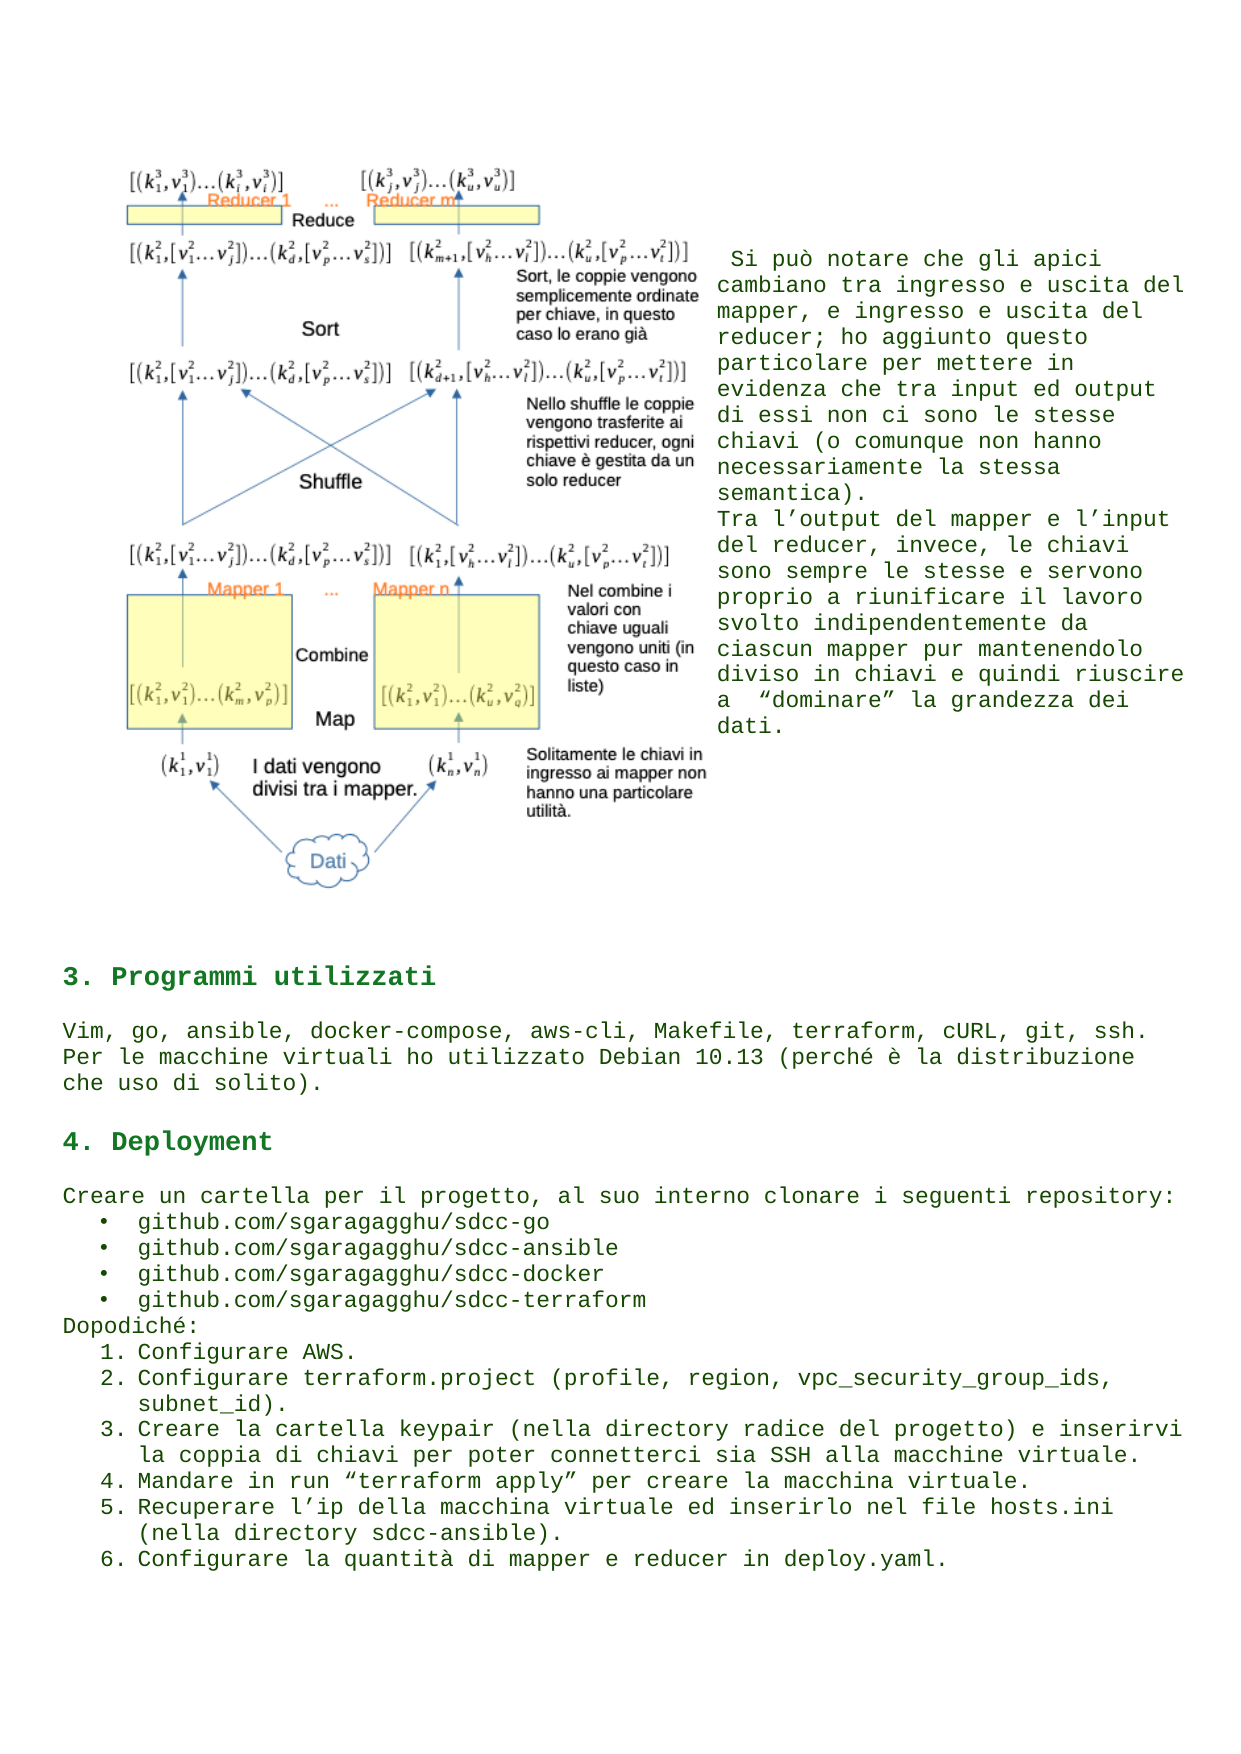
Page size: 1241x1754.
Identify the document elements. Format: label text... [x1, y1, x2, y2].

list github.com/sgaragagghu/sdcc-go [100, 1210, 1187, 1236]
text 3. Programmi utilizzati [62, 962, 1187, 993]
text 4. Deployment [62, 1128, 1187, 1158]
text Vim, go, ansible, docker-compose, aws-cli, Makefile, terraform, cURL, git, ssh. Per le macchine virtuali ho utilizzato Debian 10.13 (perché è la distribuzione che uso di solito). [62, 1019, 1187, 1097]
text Dopodiché: [62, 1314, 1187, 1340]
picture [123, 162, 717, 892]
list github.com/sgaragagghu/sdcc-terraform [100, 1288, 1187, 1314]
list Configurare terraform.project (profile, region, vpc_security_group_ids, subnet_id). [100, 1366, 1187, 1418]
text Si può notare che gli apici cambiano tra ingresso e uscita del mapper, e ingresso e uscita del reducer; ho aggiunto questo particolare per mettere in evidenza che tra input ed output di essi non ci sono le stesse chiavi (o comunque non hanno necessariamente la stessa semantica). [717, 248, 1187, 507]
list Creare la cartella keypair (nella directory radice del progetto) e inserirvi la coppia di chiavi per poter connetterci sia SSH alla macchine virtuale. [100, 1418, 1187, 1470]
list github.com/sgaragagghu/sdcc-docker [100, 1262, 1187, 1288]
text Creare un cartella per il progetto, al suo interno clonare i seguenti repository: [62, 1184, 1187, 1210]
list Configurare la quantità di mapper e reducer in deploy.yaml. [100, 1547, 1187, 1573]
text Tra l’output del mapper e l’input del reducer, invece, le chiavi sono sempre le stesse e servono proprio a riunificare il lavoro svolto indipendentemente da ciascun mapper pur mantenendolo diviso in chiavi e quindi riuscire a “dominare” la grandezza dei dati. [717, 507, 1187, 741]
list Recuperare l’ip della macchina virtuale ed inserirlo nel file hosts.ini (nella directory sdcc-ansible). [100, 1496, 1187, 1547]
list Mandare in run “terraform apply” per creare la macchina virtuale. [100, 1470, 1187, 1496]
text [62, 248, 123, 507]
list github.com/sgaragagghu/sdcc-ansible [100, 1236, 1187, 1262]
list Configurare AWS. [100, 1340, 1187, 1366]
text [62, 507, 123, 741]
